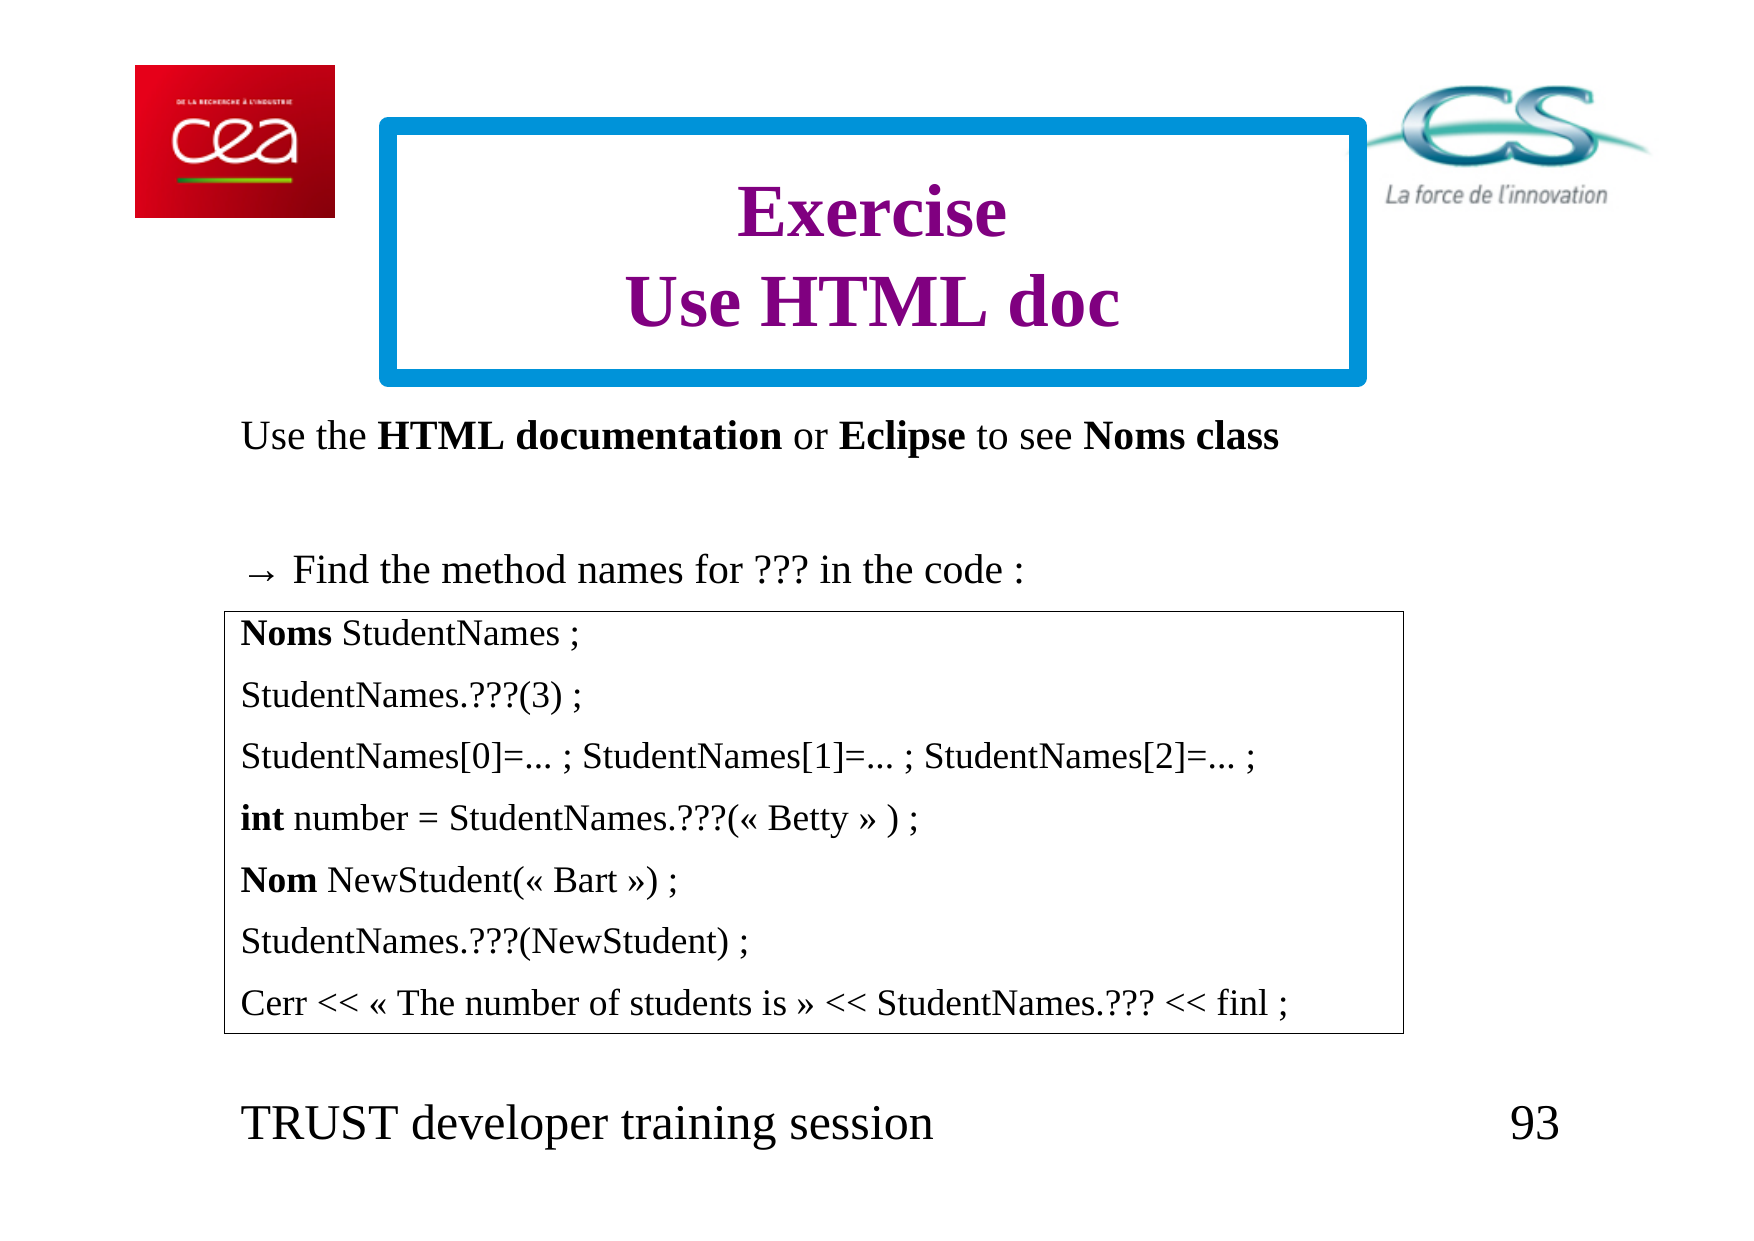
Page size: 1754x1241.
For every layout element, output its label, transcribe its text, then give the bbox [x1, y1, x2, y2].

picture [1340, 73, 1662, 218]
picture [135, 65, 335, 218]
title Exercise Use HTML doc [388, 125, 1358, 378]
list Use the HTML documentation or Eclipse to see Noms class → Find the method names for ??? in the code : Noms StudentNames ; StudentNames.???(3) ; StudentNames[0]=... ; StudentNames[1]=... ; StudentNames[2]=... ; int number = StudentNames.???(« Betty » ) ; Nom NewStudent(« Bart ») ; StudentNames.???(NewStudent) ; Cerr << « The number of students is » << StudentNames.??? << finl ; [169, 400, 1640, 1221]
